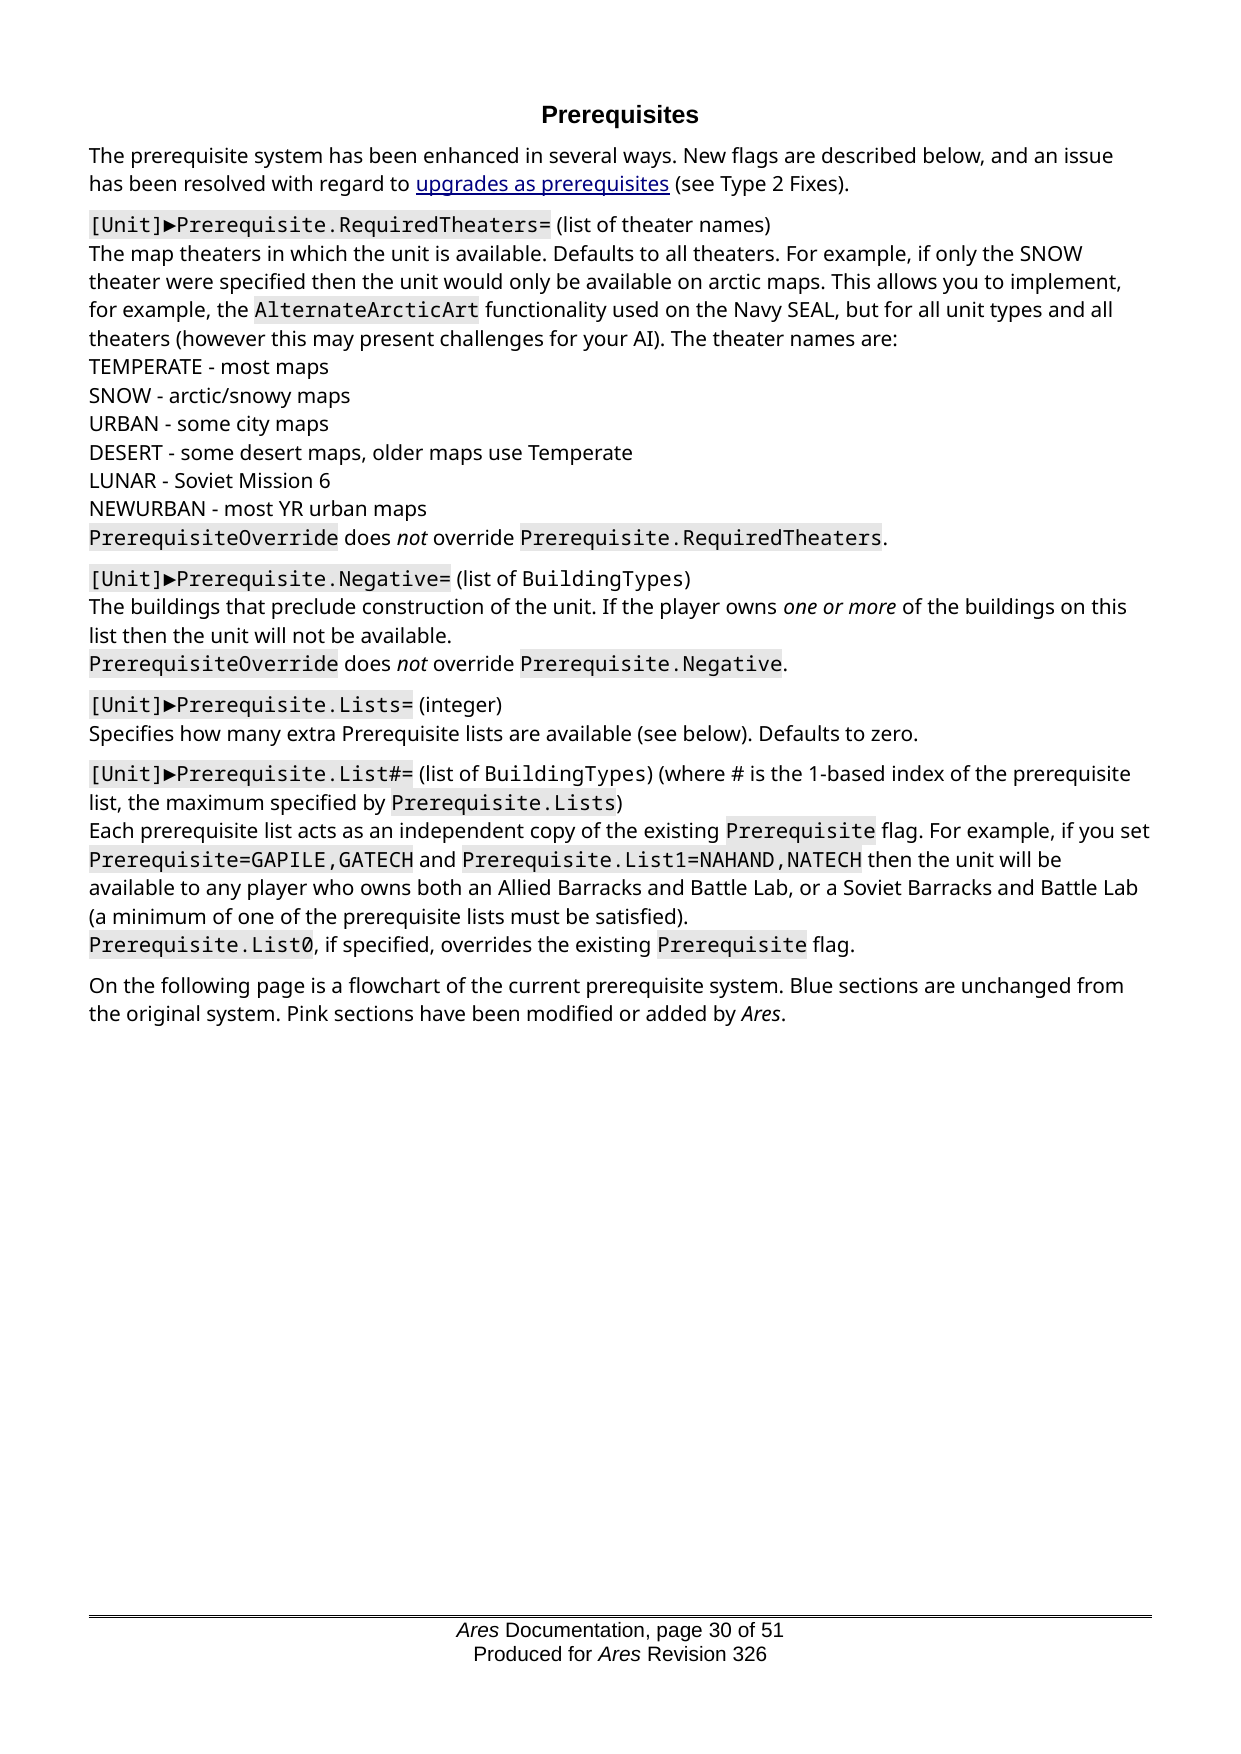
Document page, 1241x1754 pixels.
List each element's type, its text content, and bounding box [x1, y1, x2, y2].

text [Unit]►Prerequisite.List#= (list of BuildingTypes) (where # is the 1-based index of the prerequisite list, the maximum specified by Prerequisite.Lists) Each prerequisite list acts as an independent copy of the existing Prerequisite flag. For example, if you set Prerequisite=GAPILE,GATECH and Prerequisite.List1=NAHAND,NATECH then the unit will be available to any player who owns both an Allied Barracks and Battle Lab, or a Soviet Barracks and Battle Lab (a minimum of one of the prerequisite lists must be satisfied). Prerequisite.List0, if specified, overrides the existing Prerequisite flag. [88, 759, 1152, 959]
text The prerequisite system has been enhanced in several ways. New flags are described below, and an issue has been resolved with regard to upgrades as prerequisites (see Type 2 Fixes). [88, 141, 1152, 198]
text On the following page is a flowchart of the current prerequisite system. Blue sections are unchanged from the original system. Pink sections have been modified or added by Ares. [88, 971, 1152, 1028]
subtitle Prerequisites [88, 100, 1152, 129]
text [Unit]►Prerequisite.RequiredTheaters= (list of theater names) The map theaters in which the unit is available. Defaults to all theaters. For example, if only the SNOW theater were specified then the unit would only be available on arctic maps. This allows you to implement, for example, the AlternateArcticArt functionality used on the Navy SEAL, but for all unit types and all theaters (however this may present challenges for your AI). The theater names are: TEMPERATE - most maps SNOW - arctic/snowy maps URBAN - some city maps DESERT - some desert maps, older maps use Temperate LUNAR - Soviet Mission 6 NEWURBAN - most YR urban maps PrerequisiteOverride does not override Prerequisite.RequiredTheaters. [88, 210, 1152, 551]
text [Unit]►Prerequisite.Negative= (list of BuildingTypes) The buildings that preclude construction of the unit. If the player owns one or more of the buildings on this list then the unit will not be available. PrerequisiteOverride does not override Prerequisite.Negative. [88, 564, 1152, 678]
text [Unit]►Prerequisite.Lists= (integer) Specifies how many extra Prerequisite lists are available (see below). Defaults to zero. [88, 690, 1152, 747]
